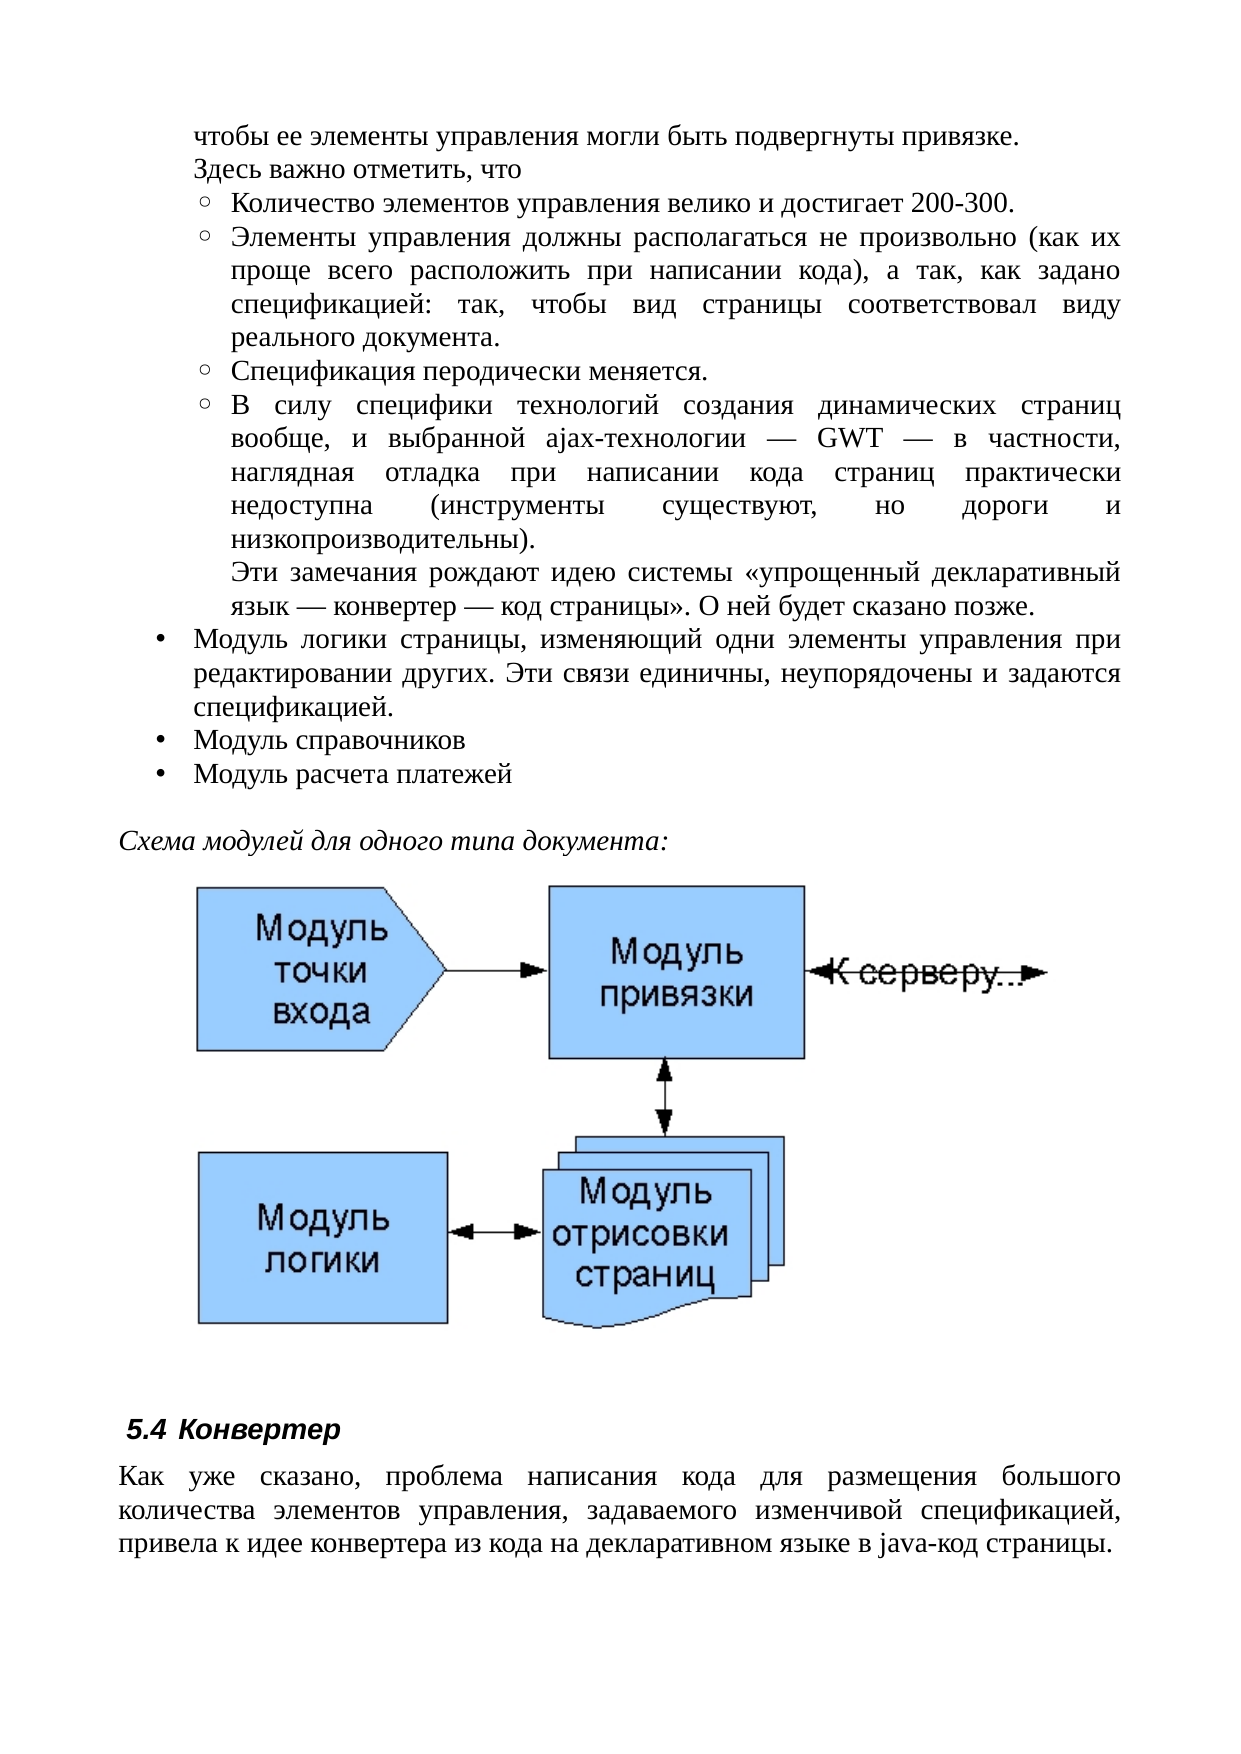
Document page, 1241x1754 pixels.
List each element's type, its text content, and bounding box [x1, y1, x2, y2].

picture [167, 856, 1073, 1354]
list В силу специфики технологий создания динамических страниц вообще, и выбранной ajax-технологии — GWT — в частности, наглядная отладка при написании кода страниц практически недоступна (инструменты существуют, но дороги и низкопроизводительны). [193, 387, 1122, 554]
list Спецификация перодически меняется. [193, 353, 1122, 387]
list чтобы ее элементы управления могли быть подвергнуты привязке. [156, 118, 1122, 152]
list Элементы управления должны располагаться не произвольно (как их проще всего расположить при написании кода), а так, как задано спецификацией: так, чтобы вид страницы соответствовал виду реального документа. [193, 219, 1122, 353]
list Модуль логики страницы, изменяющий одни элементы управления при редактировании других. Эти связи единичны, неупорядочены и задаются спецификацией. [156, 622, 1122, 722]
list Модуль справочников [156, 722, 1122, 756]
list Модуль расчета платежей [156, 756, 1122, 790]
text Как уже сказано, проблема написания кода для размещения большого количества элементов управления, задаваемого изменчивой спецификацией, привела к идее конвертера из кода на декларативном языке в java-код страницы. [118, 1458, 1122, 1559]
list Количество элементов управления велико и достигает 200-300. [193, 185, 1122, 219]
text Схема модулей для одного типа документа: [118, 823, 1122, 857]
list Эти замечания рождают идею системы «упрощенный декларативный язык — конвертер — код страницы». О ней будет сказано позже. [193, 554, 1122, 622]
list Здесь важно отметить, что [156, 152, 1122, 185]
subtitle Конвертер [118, 1412, 1122, 1446]
